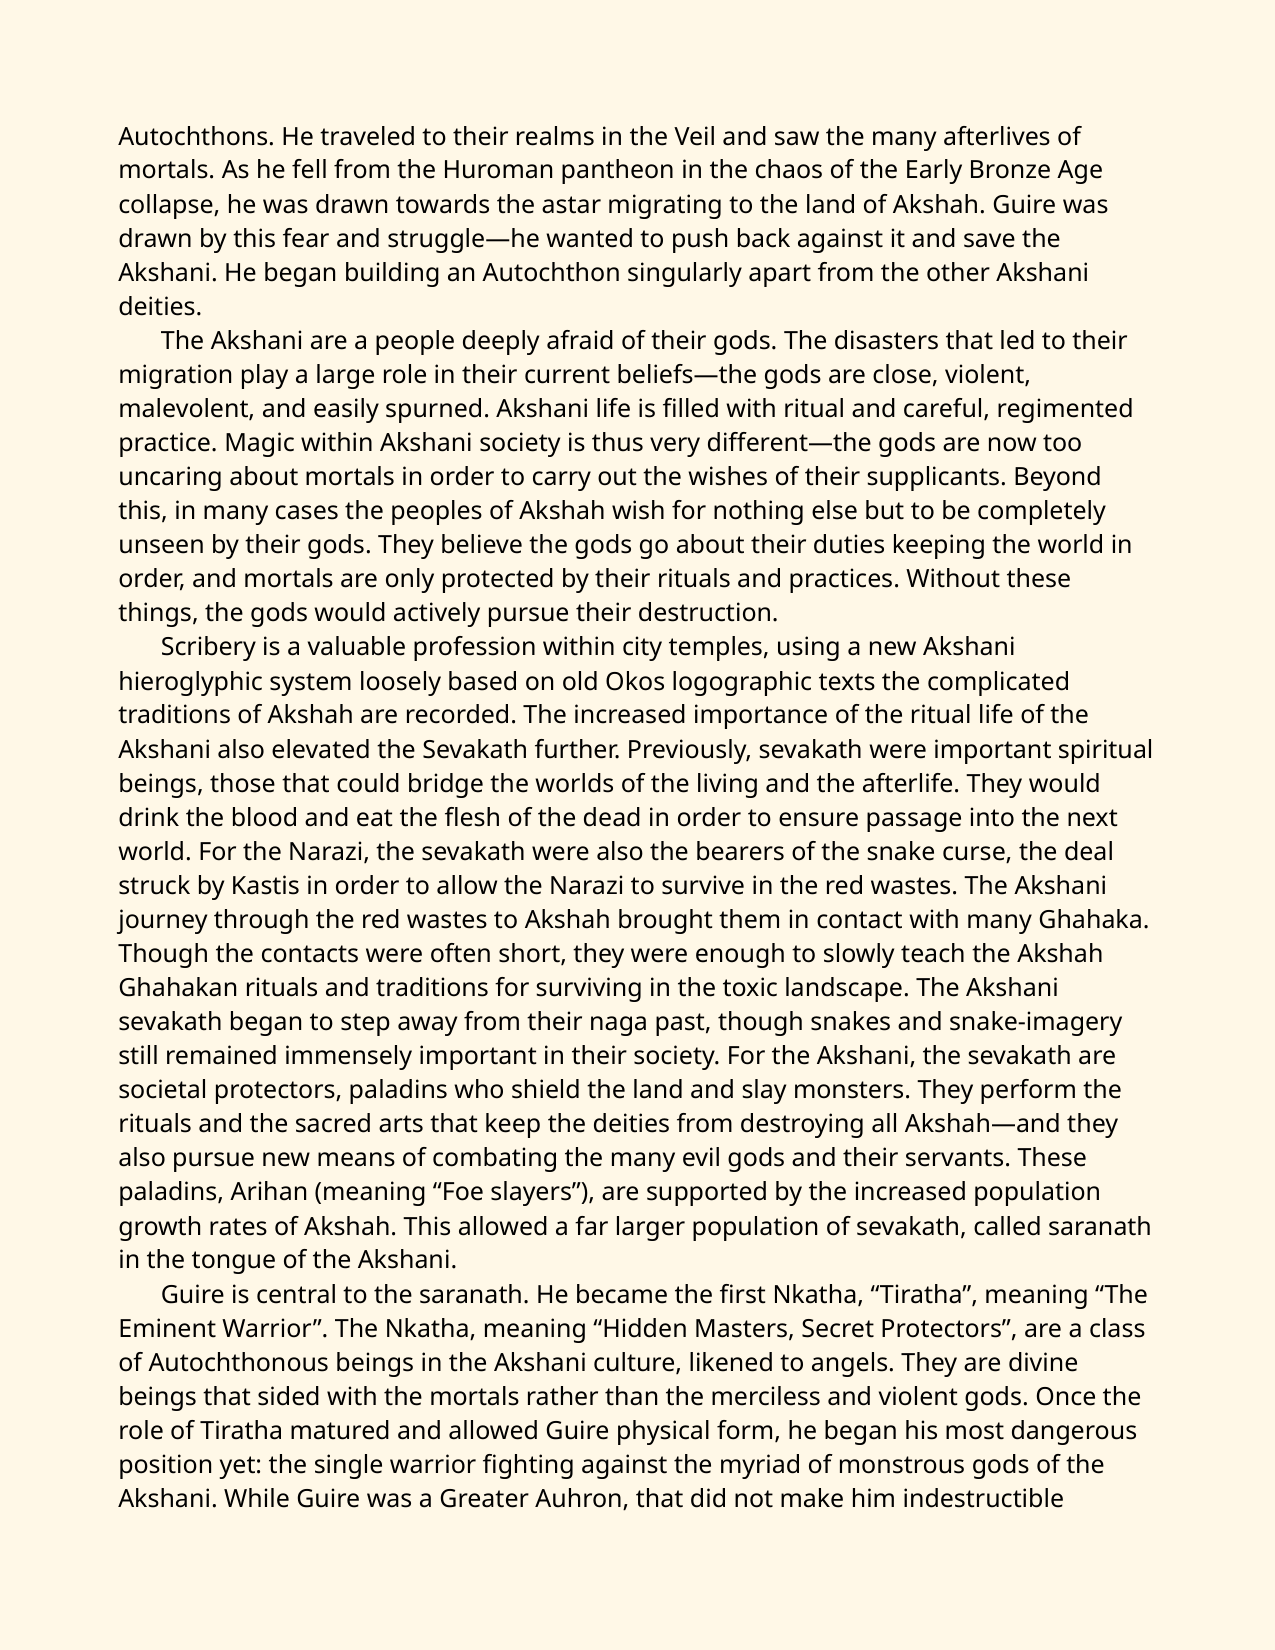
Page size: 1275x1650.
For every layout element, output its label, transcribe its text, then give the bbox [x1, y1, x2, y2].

text Scribery is a valuable profession within city temples, using a new Akshani hieroglyphic system loosely based on old Okos logographic texts the complicated traditions of Akshah are recorded. The increased importance of the ritual life of the Akshani also elevated the Sevakath further. Previously, sevakath were important spiritual beings, those that could bridge the worlds of the living and the afterlife. They would drink the blood and eat the flesh of the dead in order to ensure passage into the next world. For the Narazi, the sevakath were also the bearers of the snake curse, the deal struck by Kastis in order to allow the Narazi to survive in the red wastes. The Akshani journey through the red wastes to Akshah brought them in contact with many Ghahaka. Though the contacts were often short, they were enough to slowly teach the Akshah Ghahakan rituals and traditions for surviving in the toxic landscape. The Akshani sevakath began to step away from their naga past, though snakes and snake-imagery still remained immensely important in their society. For the Akshani, the sevakath are societal protectors, paladins who shield the land and slay monsters. They perform the rituals and the sacred arts that keep the deities from destroying all Akshah—and they also pursue new means of combating the many evil gods and their servants. These paladins, Arihan (meaning “Foe slayers”), are supported by the increased population growth rates of Akshah. This allowed a far larger population of sevakath, called saranath in the tongue of the Akshani. [118, 629, 1157, 1276]
text Autochthons. He traveled to their realms in the Veil and saw the many afterlives of mortals. As he fell from the Huroman pantheon in the chaos of the Early Bronze Age collapse, he was drawn towards the astar migrating to the land of Akshah. Guire was drawn by this fear and struggle—he wanted to push back against it and save the Akshani. He began building an Autochthon singularly apart from the other Akshani deities. [118, 118, 1157, 322]
text Guire is central to the saranath. He became the first Nkatha, “Tiratha”, meaning “The Eminent Warrior”. The Nkatha, meaning “Hidden Masters, Secret Protectors”, are a class of Autochthonous beings in the Akshani culture, likened to angels. They are divine beings that sided with the mortals rather than the merciless and violent gods. Once the role of Tiratha matured and allowed Guire physical form, he began his most dangerous position yet: the single warrior fighting against the myriad of monstrous gods of the Akshani. While Guire was a Greater Auhron, that did not make him indestructible [118, 1276, 1157, 1515]
text The Akshani are a people deeply afraid of their gods. The disasters that led to their migration play a large role in their current beliefs—the gods are close, violent, malevolent, and easily spurned. Akshani life is filled with ritual and careful, regimented practice. Magic within Akshani society is thus very different—the gods are now too uncaring about mortals in order to carry out the wishes of their supplicants. Beyond this, in many cases the peoples of Akshah wish for nothing else but to be completely unseen by their gods. They believe the gods go about their duties keeping the world in order, and mortals are only protected by their rituals and practices. Without these things, the gods would actively pursue their destruction. [118, 322, 1157, 629]
